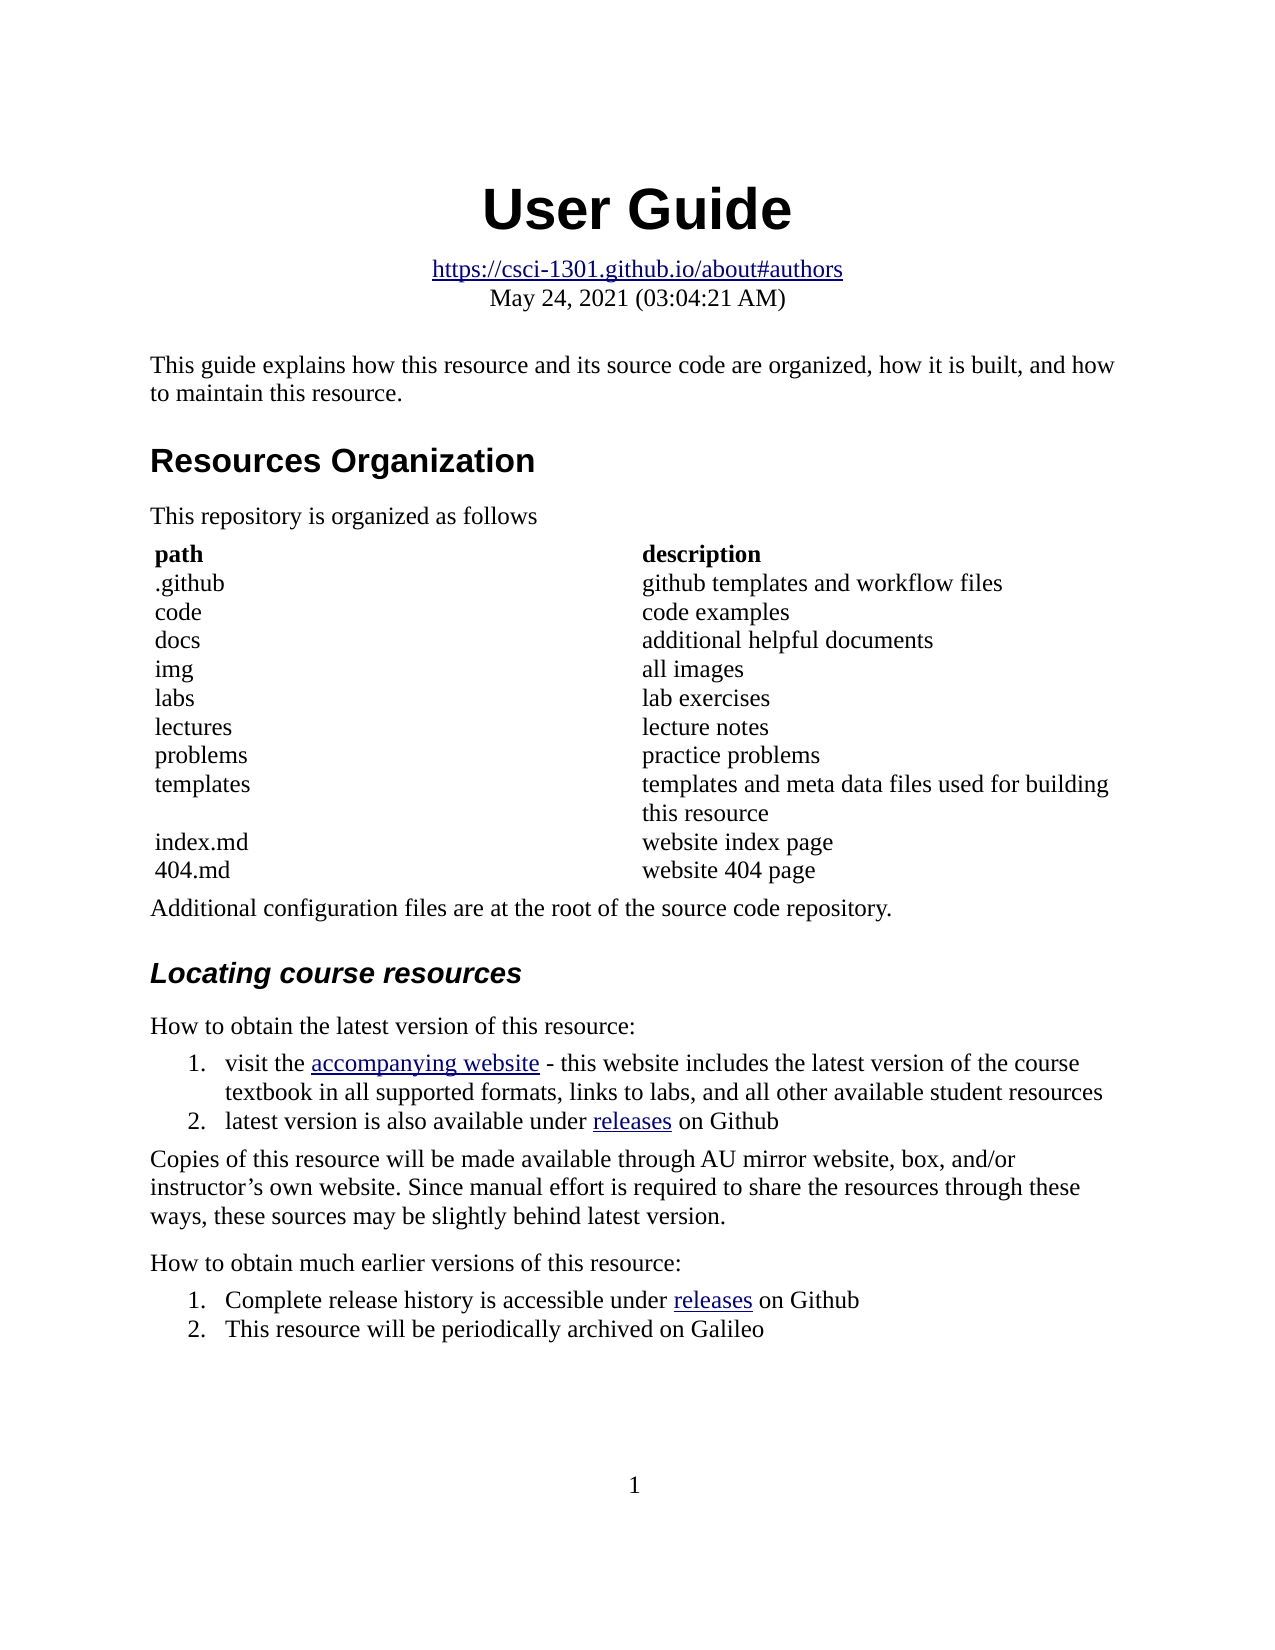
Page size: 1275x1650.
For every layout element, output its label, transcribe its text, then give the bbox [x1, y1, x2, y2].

table_cell additional helpful documents [638, 625, 1125, 654]
text https://csci-1301.github.io/about#authors [150, 254, 1125, 283]
table_cell lecture notes [638, 712, 1125, 740]
subtitle Resources Organization [150, 441, 1125, 480]
text Additional configuration files are at the root of the source code repository. [150, 893, 1125, 922]
table_header description [638, 539, 1125, 568]
table_cell 404.md [150, 855, 637, 884]
table_cell code examples [638, 597, 1125, 625]
table_cell lab exercises [638, 683, 1125, 712]
list visit the accompanying website - this website includes the latest version of the course textbook in all supported formats, links to labs, and all other available student resources [187, 1048, 1125, 1106]
text This guide explains how this resource and its source code are organized, how it is built, and how to maintain this resource. [150, 350, 1125, 407]
table_cell .github [150, 568, 637, 597]
table_cell all images [638, 654, 1125, 683]
text This repository is organized as follows [150, 501, 1125, 530]
table_header path [150, 539, 637, 568]
table_cell templates [150, 769, 637, 827]
title User Guide [150, 175, 1125, 242]
list Complete release history is accessible under releases on Github [187, 1286, 1125, 1314]
text How to obtain much earlier versions of this resource: [150, 1248, 1125, 1277]
text May 24, 2021 (03:04:21 AM) [150, 283, 1125, 312]
text How to obtain the latest version of this resource: [150, 1011, 1125, 1039]
table_cell docs [150, 625, 637, 654]
table_cell github templates and workflow files [638, 568, 1125, 597]
table_cell index.md [150, 827, 637, 855]
list latest version is also available under releases on Github [187, 1106, 1125, 1135]
list This resource will be periodically archived on Galileo [187, 1314, 1125, 1343]
table_cell templates and meta data files used for building this resource [638, 769, 1125, 827]
table_cell code [150, 597, 637, 625]
table_cell website index page [638, 827, 1125, 855]
table_cell img [150, 654, 637, 683]
text Copies of this resource will be made available through AU mirror website, box, and/or instructor’s own website. Since manual effort is required to share the resources through these ways, these sources may be slightly behind latest version. [150, 1144, 1125, 1230]
table_cell website 404 page [638, 855, 1125, 884]
table_cell lectures [150, 712, 637, 740]
table_cell practice problems [638, 740, 1125, 769]
subtitle Locating course resources [150, 956, 1125, 989]
table_cell problems [150, 740, 637, 769]
table_cell labs [150, 683, 637, 712]
